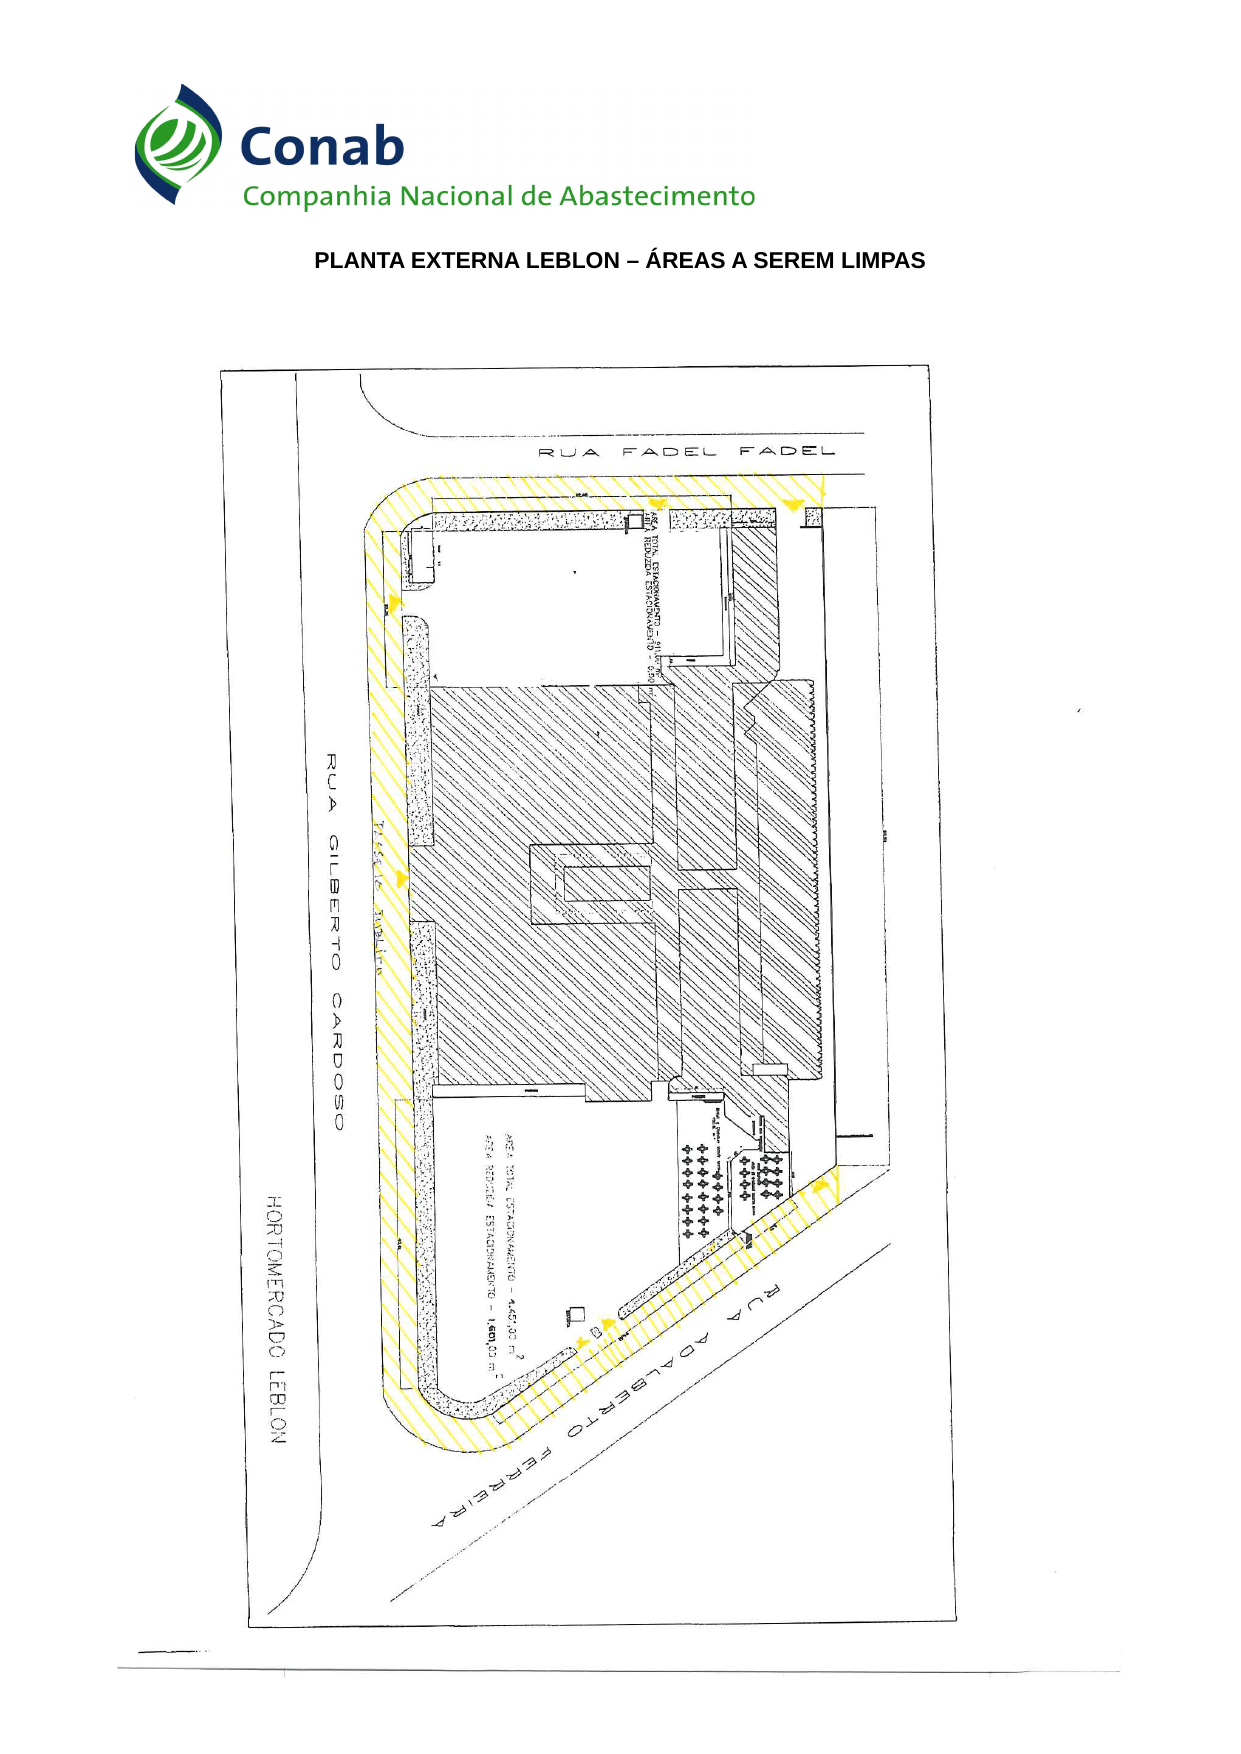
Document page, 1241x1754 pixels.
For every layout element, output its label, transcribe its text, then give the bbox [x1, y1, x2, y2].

text PLANTA EXTERNA LEBLON – ÁREAS A SEREM LIMPAS [118, 247, 1122, 273]
picture [117, 338, 1123, 1694]
picture [134, 84, 755, 212]
